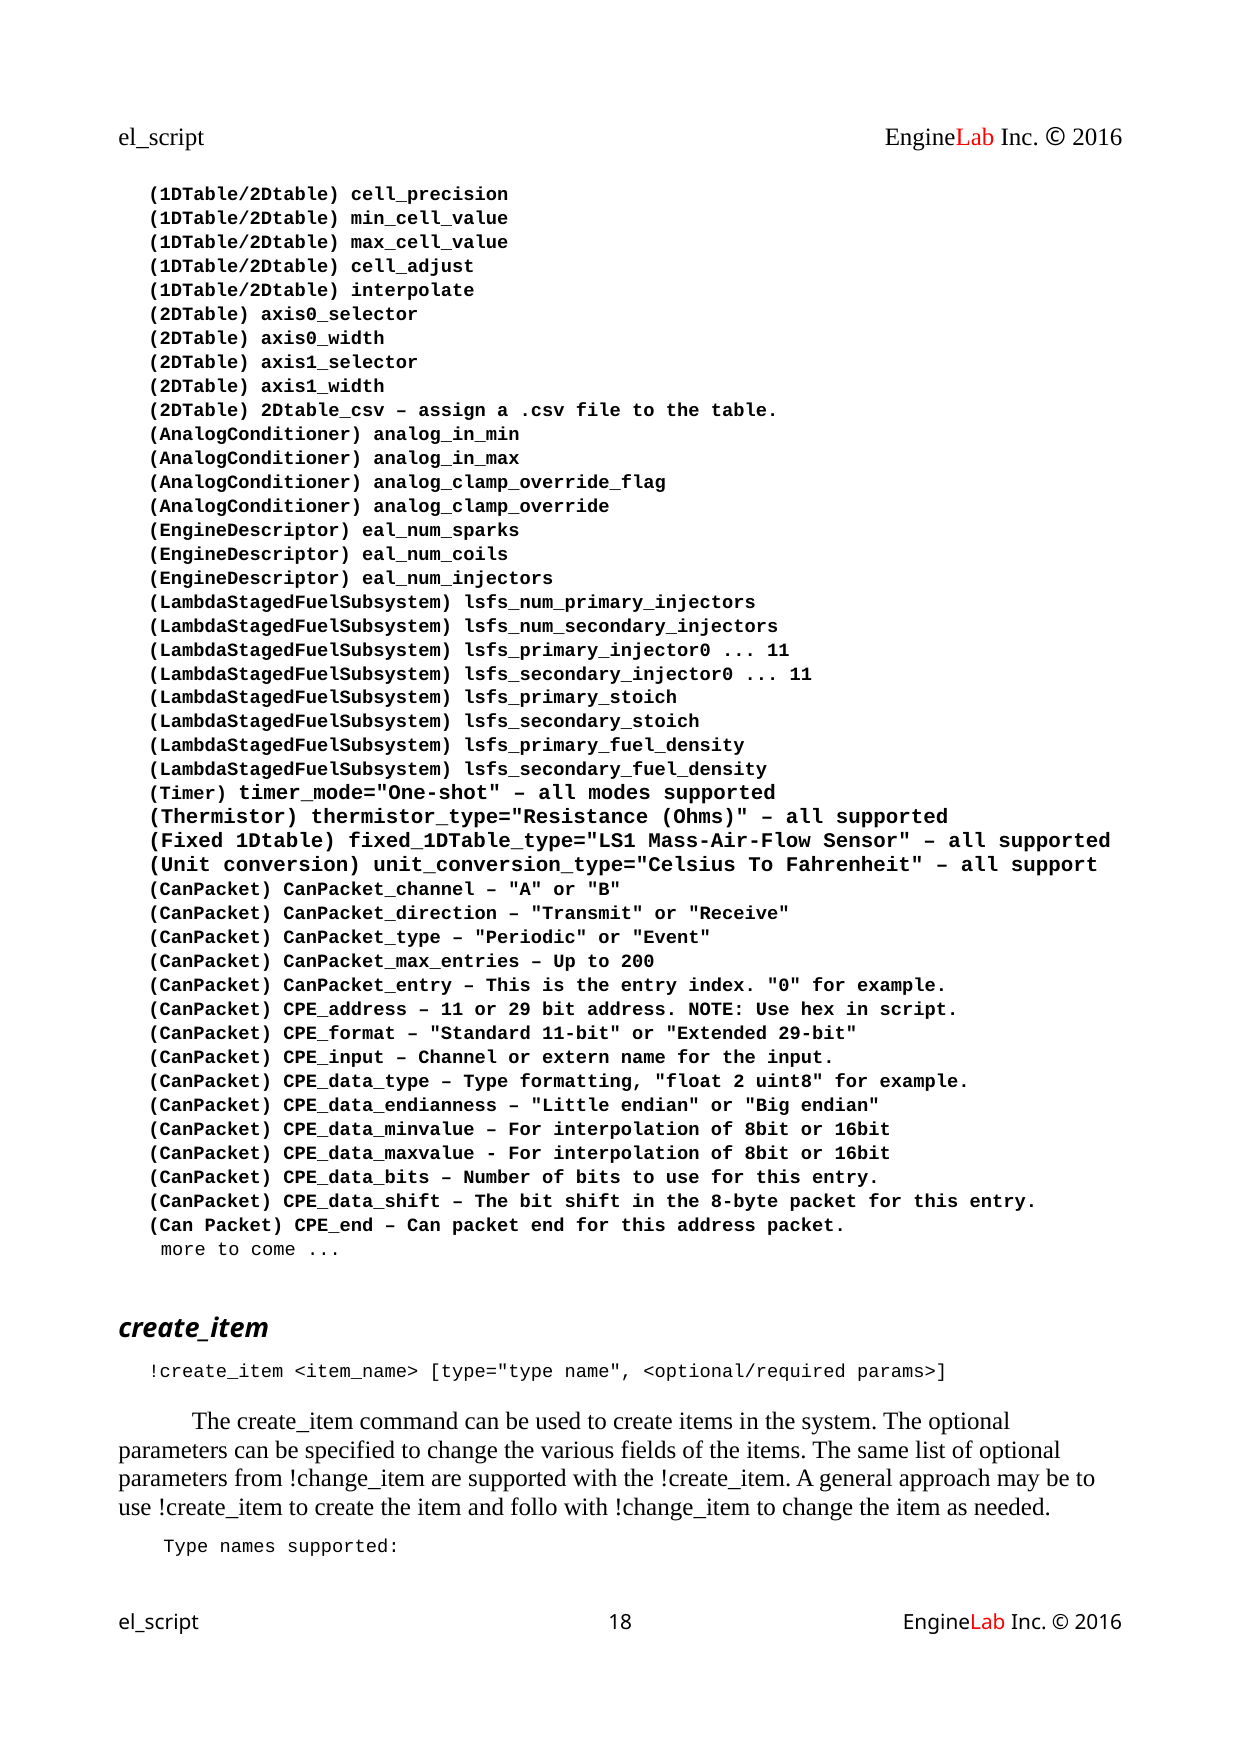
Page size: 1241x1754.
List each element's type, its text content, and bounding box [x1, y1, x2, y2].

text (EngineDescriptor) eal_num_injectors [148, 565, 1122, 589]
subtitle create_item [118, 1309, 1122, 1346]
text (LambdaStagedFuelSubsystem) lsfs_primary_injector0 ... 11 [148, 637, 1122, 661]
text (2DTable) axis1_selector [148, 349, 1122, 373]
text (CanPacket) CanPacket_max_entries – Up to 200 [148, 948, 1122, 972]
text (Can Packet) CPE_end – Can packet end for this address packet. [148, 1212, 1122, 1236]
text (LambdaStagedFuelSubsystem) lsfs_secondary_injector0 ... 11 [148, 661, 1122, 685]
text (Thermistor) thermistor_type="Resistance (Ohms)" – all supported [148, 804, 1122, 828]
text (2DTable) axis1_width [148, 373, 1122, 397]
text (Unit conversion) unit_conversion_type="Celsius To Fahrenheit" – all support [148, 852, 1122, 876]
text (AnalogConditioner) analog_in_min [148, 421, 1122, 445]
text (1DTable/2Dtable) cell_adjust [148, 253, 1122, 277]
text (CanPacket) CPE_data_maxvalue - For interpolation of 8bit or 16bit [148, 1140, 1122, 1164]
text (Fixed 1Dtable) fixed_1DTable_type="LS1 Mass-Air-Flow Sensor" – all supported [148, 828, 1122, 852]
text (1DTable/2Dtable) cell_precision [148, 182, 1122, 206]
text (Timer) timer_mode="One-shot" – all modes supported [148, 781, 1122, 804]
text (CanPacket) CanPacket_entry – This is the entry index. "0" for example. [148, 972, 1122, 996]
text (EngineDescriptor) eal_num_sparks [148, 517, 1122, 541]
text (CanPacket) CanPacket_type – "Periodic" or "Event" [148, 924, 1122, 948]
text (2DTable) 2Dtable_csv – assign a .csv file to the table. [148, 397, 1122, 421]
text (AnalogConditioner) analog_clamp_override [148, 493, 1122, 517]
text (2DTable) axis0_selector [148, 301, 1122, 325]
text (EngineDescriptor) eal_num_coils [148, 541, 1122, 565]
text (LambdaStagedFuelSubsystem) lsfs_secondary_stoich [148, 709, 1122, 733]
text (LambdaStagedFuelSubsystem) lsfs_primary_fuel_density [148, 733, 1122, 757]
text (CanPacket) CPE_data_endianness – "Little endian" or "Big endian" [148, 1092, 1122, 1116]
text !create_item <item_name> [type="type name", <optional/required params>] [148, 1358, 1122, 1382]
text (LambdaStagedFuelSubsystem) lsfs_num_primary_injectors [148, 589, 1122, 613]
text (CanPacket) CPE_data_minvalue – For interpolation of 8bit or 16bit [148, 1116, 1122, 1140]
text (CanPacket) CPE_address – 11 or 29 bit address. NOTE: Use hex in script. [148, 996, 1122, 1020]
text (CanPacket) CPE_data_shift – The bit shift in the 8-byte packet for this entry. [148, 1188, 1122, 1212]
text (CanPacket) CPE_data_type – Type formatting, "float 2 uint8" for example. [148, 1068, 1122, 1092]
text (2DTable) axis0_width [148, 325, 1122, 349]
text (CanPacket) CanPacket_direction – "Transmit" or "Receive" [148, 900, 1122, 924]
text (LambdaStagedFuelSubsystem) lsfs_num_secondary_injectors [148, 613, 1122, 637]
text (1DTable/2Dtable) min_cell_value [148, 206, 1122, 229]
text (CanPacket) CPE_format – "Standard 11-bit" or "Extended 29-bit" [148, 1020, 1122, 1044]
text (AnalogConditioner) analog_in_max [148, 445, 1122, 469]
text (AnalogConditioner) analog_clamp_override_flag [148, 469, 1122, 493]
text more to come ... [148, 1236, 1122, 1260]
text (CanPacket) CPE_data_bits – Number of bits to use for this entry. [148, 1164, 1122, 1188]
text Type names supported: [118, 1533, 1122, 1557]
text (CanPacket) CPE_input – Channel or extern name for the input. [148, 1044, 1122, 1068]
text The create_item command can be used to create items in the system. The optional parameters can be specified to change the various fields of the items. The same list of optional parameters from !change_item are supported with the !create_item. A general approach may be to use !create_item to create the item and follo with !change_item to change the item as needed. [118, 1406, 1122, 1521]
text (LambdaStagedFuelSubsystem) lsfs_secondary_fuel_density [148, 757, 1122, 781]
text (LambdaStagedFuelSubsystem) lsfs_primary_stoich [148, 685, 1122, 709]
text (CanPacket) CanPacket_channel – "A" or "B" [148, 876, 1122, 900]
text (1DTable/2Dtable) max_cell_value [148, 229, 1122, 253]
text (1DTable/2Dtable) interpolate [148, 277, 1122, 301]
